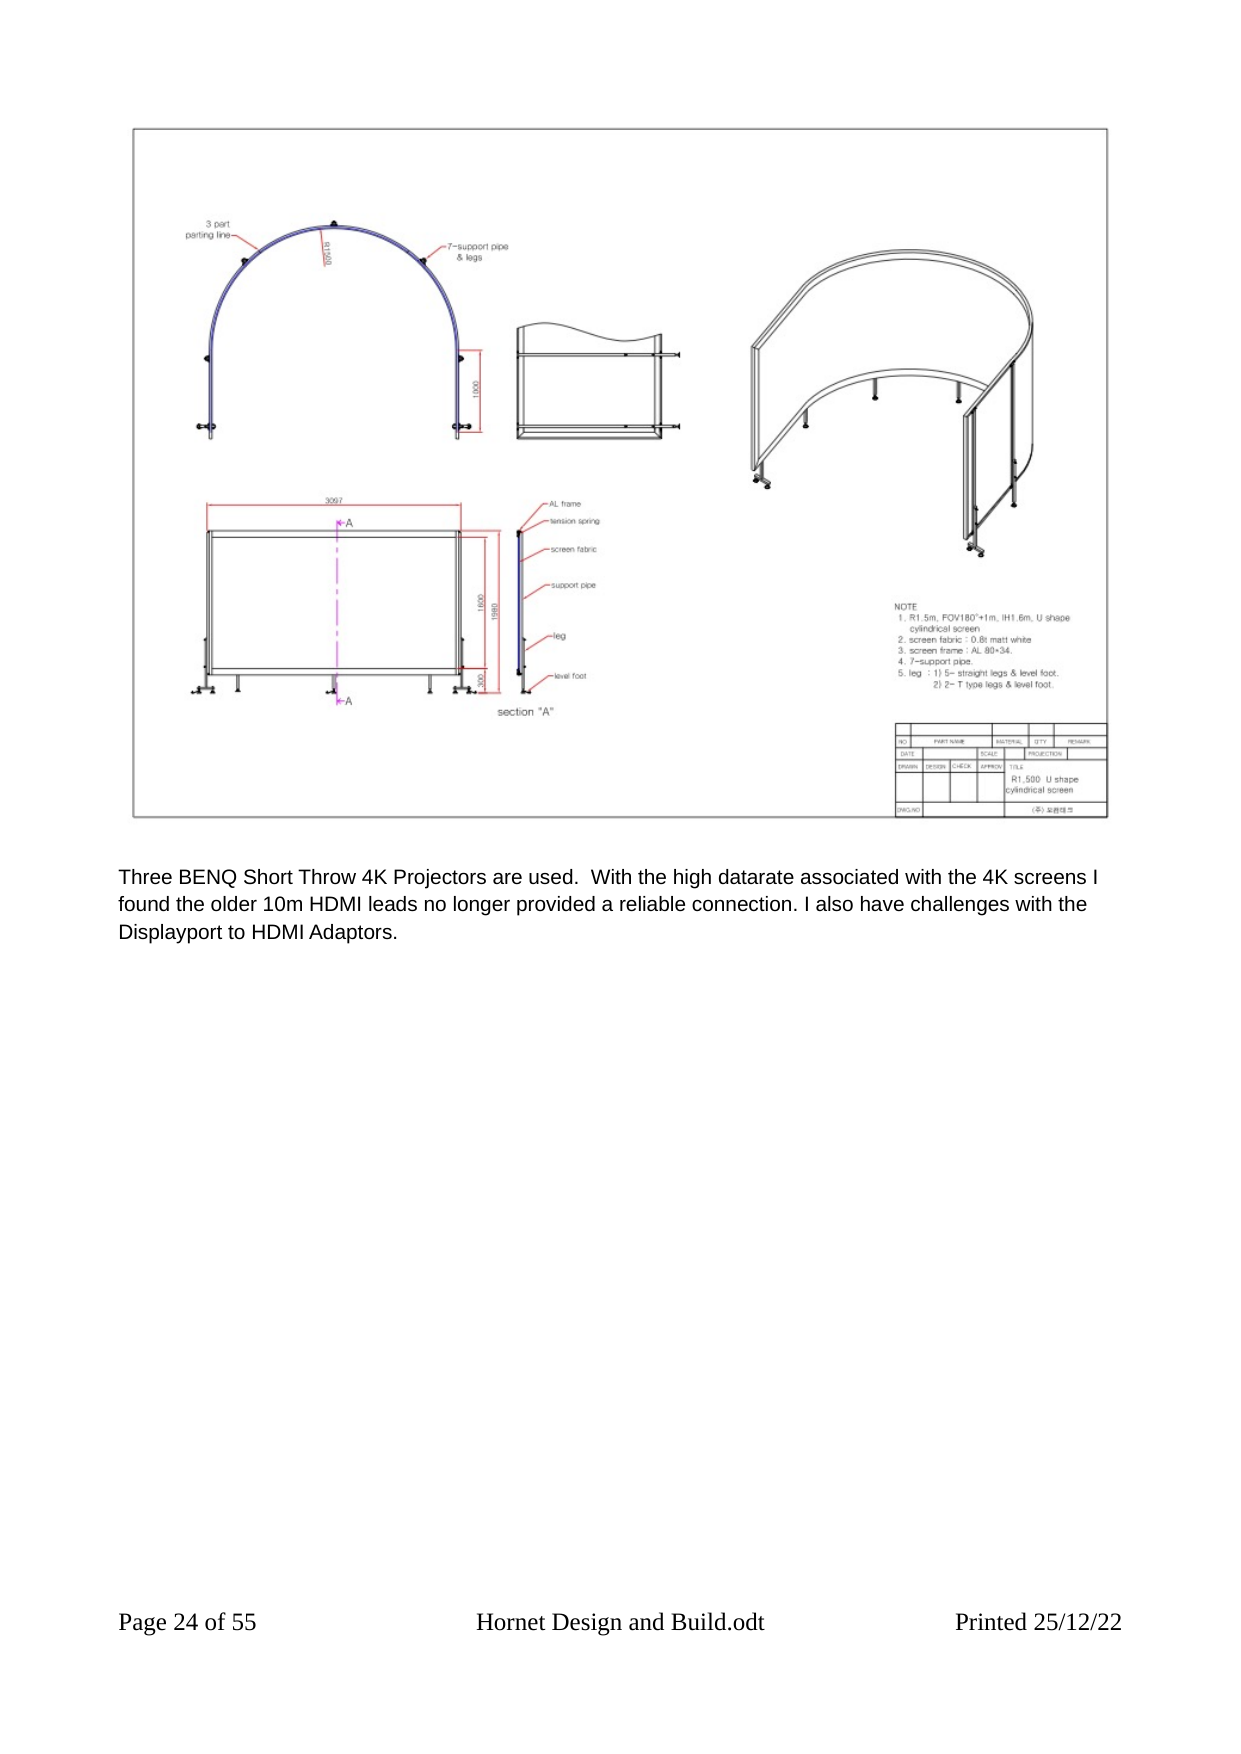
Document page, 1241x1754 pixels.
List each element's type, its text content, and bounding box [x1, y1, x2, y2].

picture [118, 118, 1123, 828]
text Three BENQ Short Throw 4K Projectors are used. With the high datarate associated with the 4K screens I found the older 10m HDMI leads no longer provided a reliable connection. I also have challenges with the Displayport to HDMI Adaptors. [118, 865, 1122, 944]
